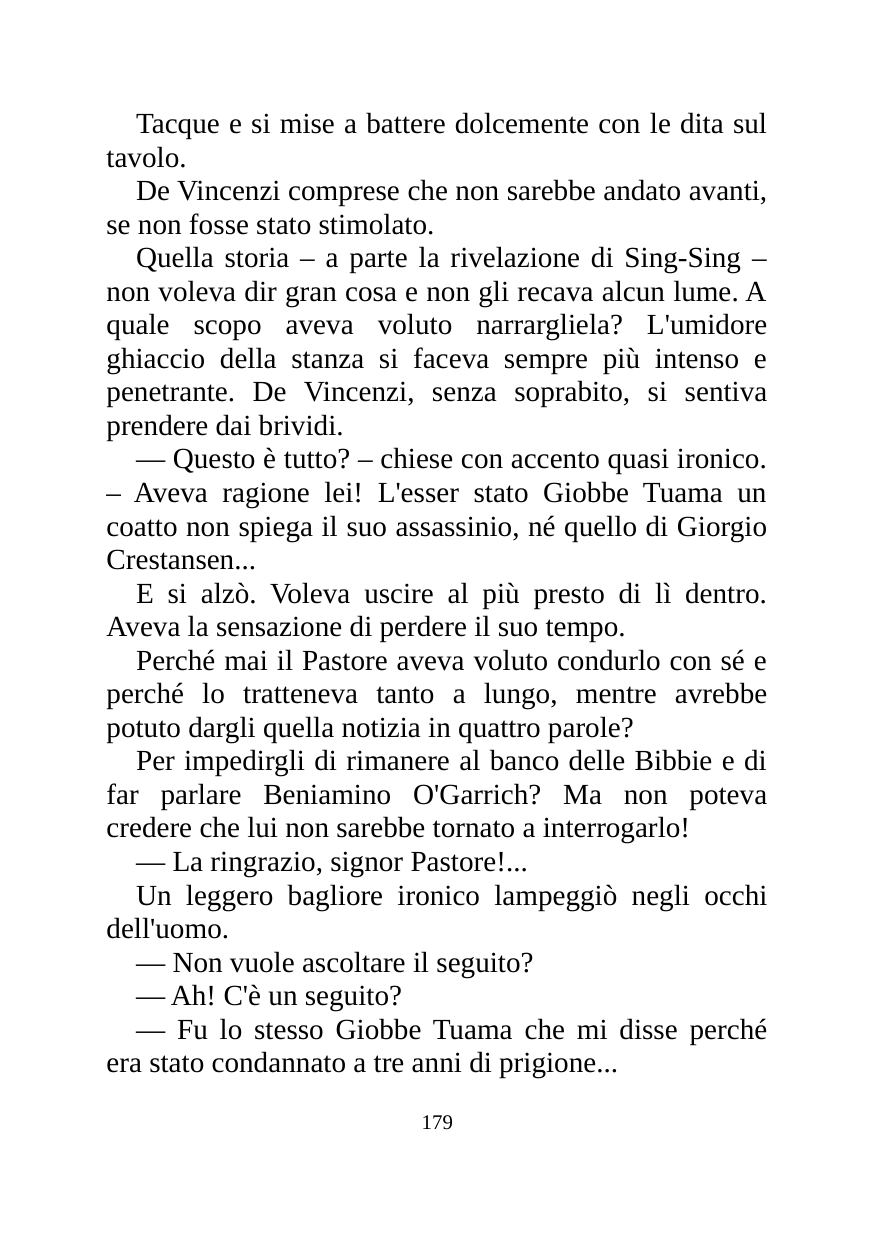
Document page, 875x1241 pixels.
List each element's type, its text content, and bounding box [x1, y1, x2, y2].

text De Vincenzi comprese che non sarebbe andato avanti, se non fosse stato stimolato. [106, 173, 768, 240]
text Tacque e si mise a battere dolcemente con le dita sul tavolo. [106, 106, 768, 173]
text Quella storia – a parte la rivelazione di Sing-Sing – non voleva dir gran cosa e non gli recava alcun lume. A quale scopo aveva voluto narrargliela? L'umidore ghiaccio della stanza si faceva sempre più intenso e penetrante. De Vincenzi, senza soprabito, si sentiva prendere dai brividi. [106, 240, 768, 442]
text E si alzò. Voleva uscire al più presto di lì dentro. Aveva la sensazione di perdere il suo tempo. [106, 576, 768, 643]
text Perché mai il Pastore aveva voluto condurlo con sé e perché lo tratteneva tanto a lungo, mentre avrebbe potuto dargli quella notizia in quattro parole? [106, 643, 768, 743]
text — Ah! C'è un seguito? [106, 978, 768, 1012]
text Per impedirgli di rimanere al banco delle Bibbie e di far parlare Beniamino O'Garrich? Ma non poteva credere che lui non sarebbe tornato a interrogarlo! [106, 743, 768, 844]
text — Questo è tutto? – chiese con accento quasi ironico. – Aveva ragione lei! L'esser stato Giobbe Tuama un coatto non spiega il suo assassinio, né quello di Giorgio Crestansen... [106, 442, 768, 576]
text — La ringrazio, signor Pastore!... [106, 844, 768, 878]
text Un leggero bagliore ironico lampeggiò negli occhi dell'uomo. [106, 878, 768, 945]
text — Fu lo stesso Giobbe Tuama che mi disse perché era stato condannato a tre anni di prigione... [106, 1012, 768, 1079]
text — Non vuole ascoltare il seguito? [106, 945, 768, 978]
